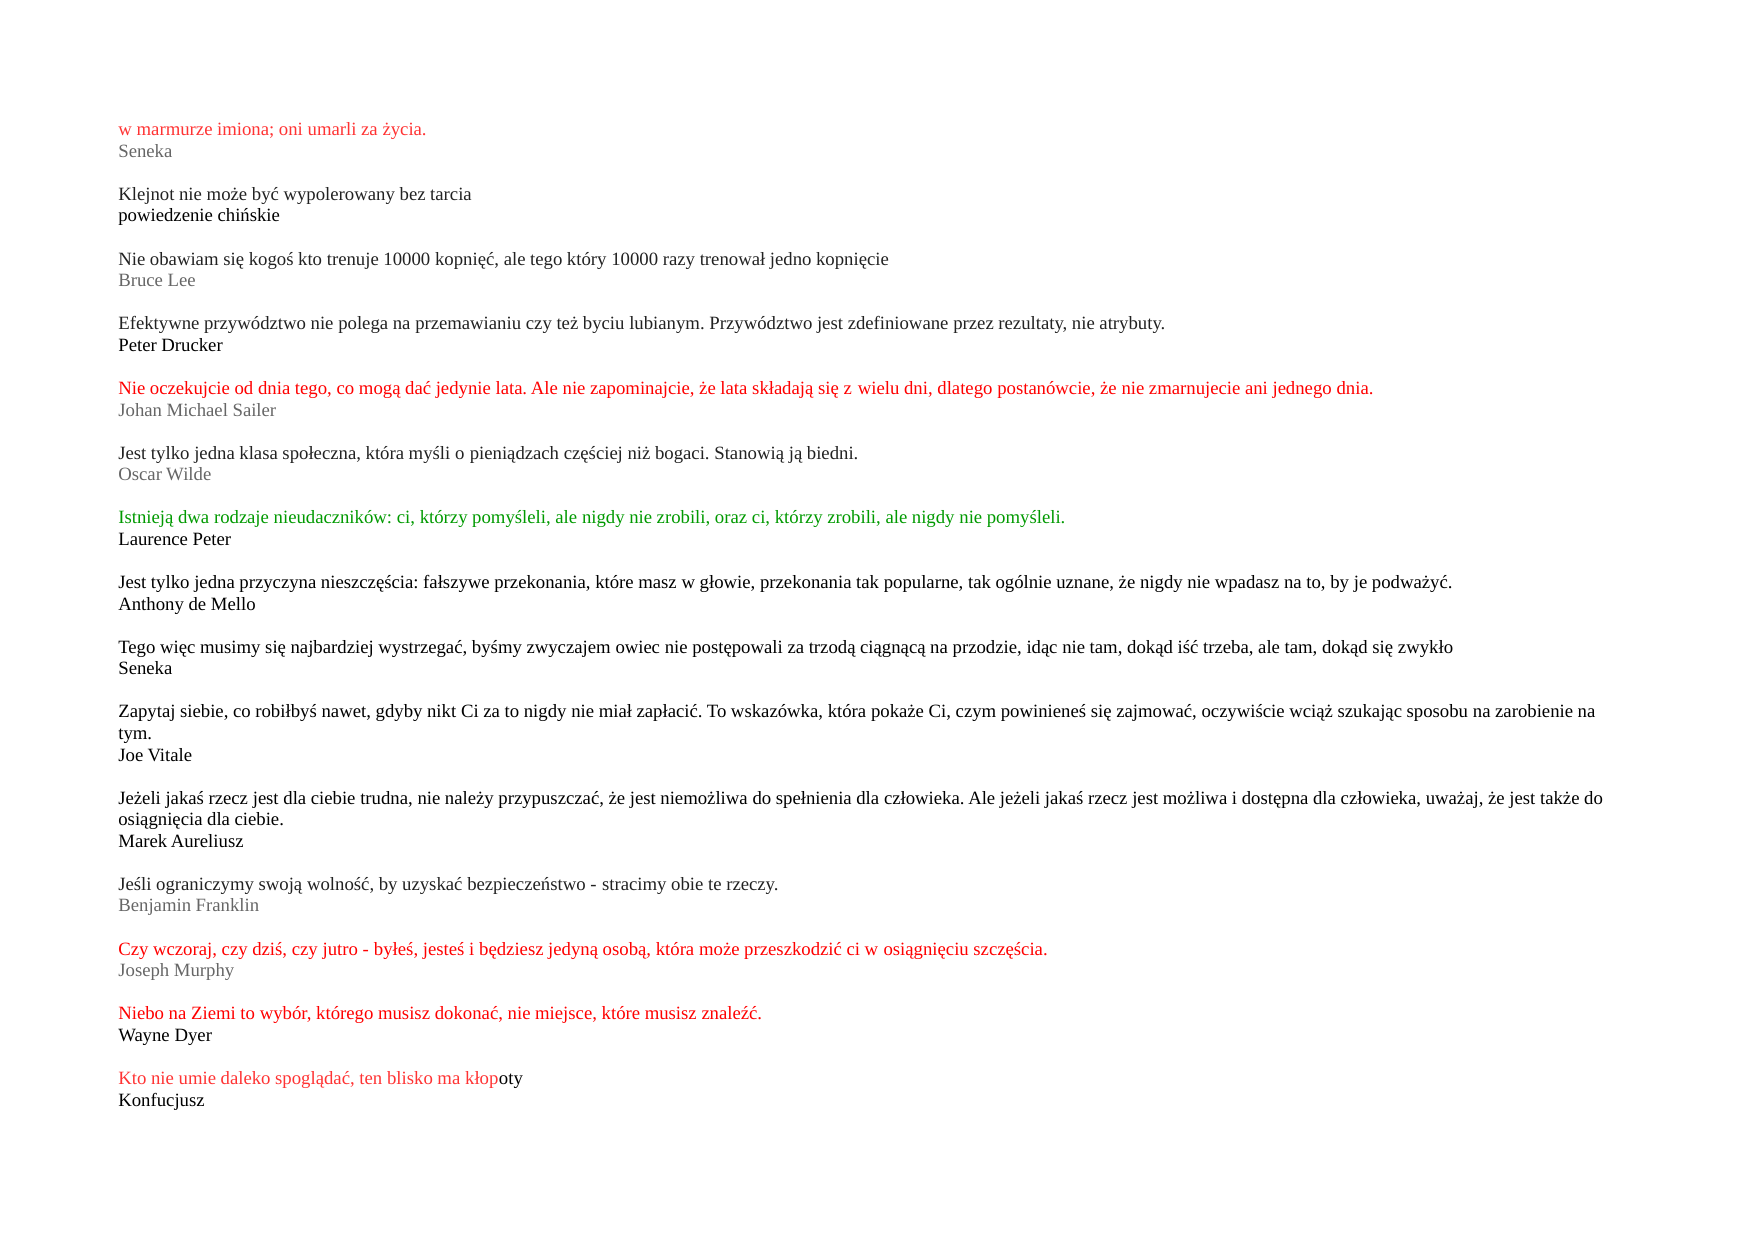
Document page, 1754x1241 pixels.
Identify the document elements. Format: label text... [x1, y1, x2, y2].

text powiedzenie chińskie [118, 204, 1636, 226]
text Wayne Dyer [118, 1024, 1636, 1045]
text Bruce Lee [118, 269, 1636, 291]
text Zapytaj siebie, co robiłbyś nawet, gdyby nikt Ci za to nigdy nie miał zapłacić. To wskazówka, która pokaże Ci, czym powinieneś się zajmować, oczywiście wciąż szukając sposobu na zarobienie na tym. [118, 700, 1636, 743]
text Efektywne przywództwo nie polega na przemawianiu czy też byciu lubianym. Przywództwo jest zdefiniowane przez rezultaty, nie atrybuty. [118, 312, 1636, 334]
text Kto nie umie daleko spoglądać, ten blisko ma kłopoty [118, 1067, 1636, 1088]
text Czy wczoraj, czy dziś, czy jutro - byłeś, jesteś i będziesz jedyną osobą, która może przeszkodzić ci w osiągnięciu szczęścia. [118, 937, 1636, 959]
text Jest tylko jedna klasa społeczna, która myśli o pieniądzach częściej niż bogaci. Stanowią ją biedni. [118, 442, 1636, 463]
text Niebo na Ziemi to wybór, którego musisz dokonać, nie miejsce, które musisz znaleźć. [118, 1002, 1636, 1024]
text Joe Vitale [118, 743, 1636, 765]
text Oscar Wilde [118, 463, 1636, 485]
text Konfucjusz [118, 1088, 1636, 1110]
text Jeśli ograniczymy swoją wolność, by uzyskać bezpieczeństwo - stracimy obie te rzeczy. [118, 873, 1636, 894]
text Tego więc musimy się najbardziej wystrzegać, byśmy zwyczajem owiec nie postępowali za trzodą ciągnącą na przodzie, idąc nie tam, dokąd iść trzeba, ale tam, dokąd się zwykło [118, 636, 1636, 657]
text Seneka [118, 140, 1636, 161]
text Peter Drucker [118, 334, 1636, 355]
text Marek Aureliusz [118, 830, 1636, 851]
text Jest tylko jedna przyczyna nieszczęścia: fałszywe przekonania, które masz w głowie, przekonania tak popularne, tak ogólnie uznane, że nigdy nie wpadasz na to, by je podważyć. [118, 571, 1636, 592]
text Joseph Murphy [118, 959, 1636, 981]
text Istnieją dwa rodzaje nieudaczników: ci, którzy pomyśleli, ale nigdy nie zrobili, oraz ci, którzy zrobili, ale nigdy nie pomyśleli. [118, 506, 1636, 528]
text Johan Michael Sailer [118, 398, 1636, 420]
text Nie oczekujcie od dnia tego, co mogą dać jedynie lata. Ale nie zapominajcie, że lata składają się z wielu dni, dlatego postanówcie, że nie zmarnujecie ani jednego dnia. [118, 377, 1636, 398]
text Nie obawiam się kogoś kto trenuje 10000 kopnięć, ale tego który 10000 razy trenował jedno kopnięcie [118, 247, 1636, 269]
text Seneka [118, 657, 1636, 679]
text w marmurze imiona; oni umarli za życia. [118, 118, 1636, 140]
text Laurence Peter [118, 528, 1636, 549]
text Klejnot nie może być wypolerowany bez tarcia [118, 183, 1636, 204]
text Benjamin Franklin [118, 894, 1636, 916]
text Jeżeli jakaś rzecz jest dla ciebie trudna, nie należy przypuszczać, że jest niemożliwa do spełnienia dla człowieka. Ale jeżeli jakaś rzecz jest możliwa i dostępna dla człowieka, uważaj, że jest także do osiągnięcia dla ciebie. [118, 787, 1636, 830]
text Anthony de Mello [118, 592, 1636, 614]
